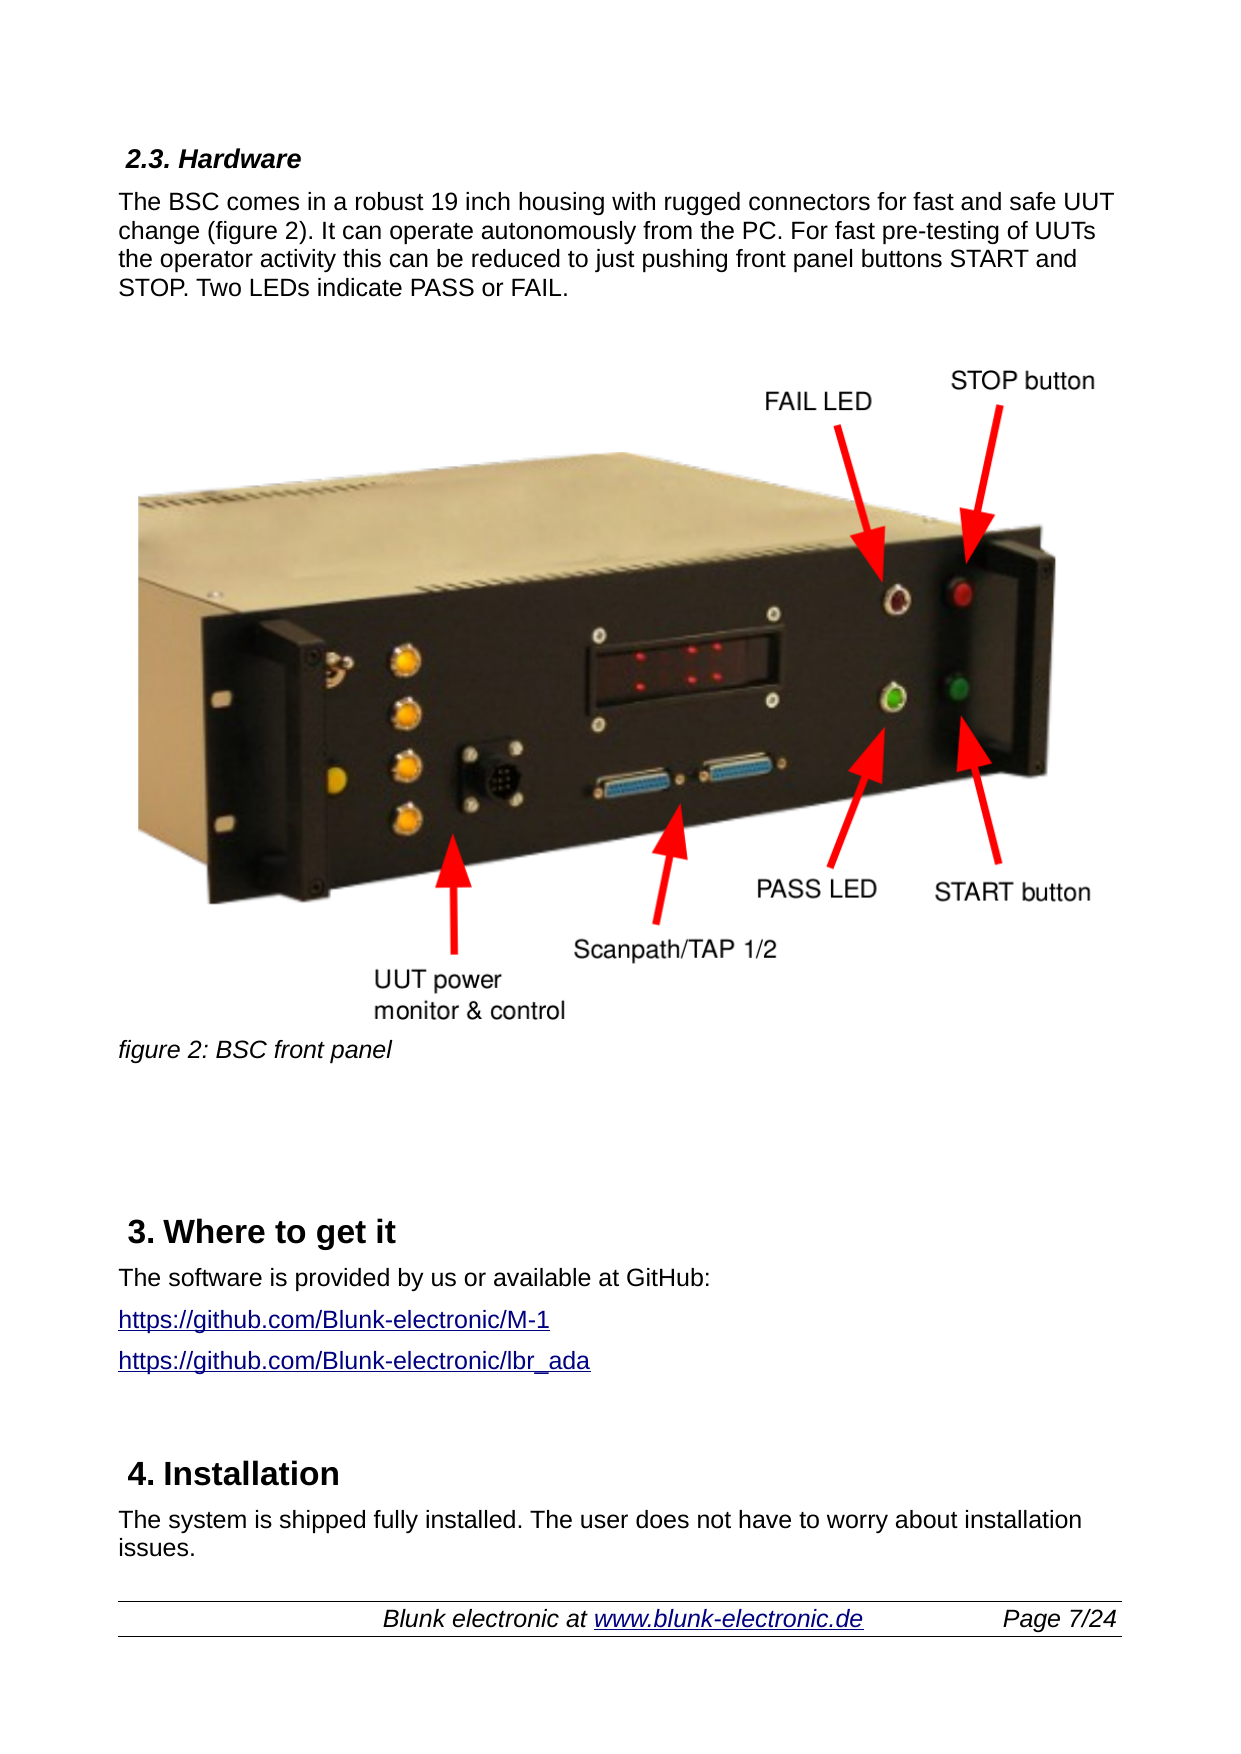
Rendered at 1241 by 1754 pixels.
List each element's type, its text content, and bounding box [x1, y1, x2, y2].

text The software is provided by us or available at GitHub: [118, 1263, 1122, 1292]
picture [118, 368, 1123, 1035]
subtitle Installation [118, 1453, 1122, 1492]
subtitle Hardware [118, 143, 1122, 174]
text figure 2: BSC front panel [118, 1035, 1122, 1063]
text The system is shipped fully installed. The user does not have to worry about installation issues. [118, 1504, 1122, 1562]
text The BSC comes in a robust 19 inch housing with rugged connectors for fast and safe UUT change (figure 2). It can operate autonomously from the PC. For fast pre-testing of UUTs the operator activity this can be reduced to just pushing front panel buttons START and STOP. Two LEDs indicate PASS or FAIL. [118, 187, 1122, 302]
text https://github.com/Blunk-electronic/lbr_ada [118, 1346, 1122, 1375]
subtitle Where to get it [118, 1212, 1122, 1251]
text https://github.com/Blunk-electronic/M-1 [118, 1305, 1122, 1333]
